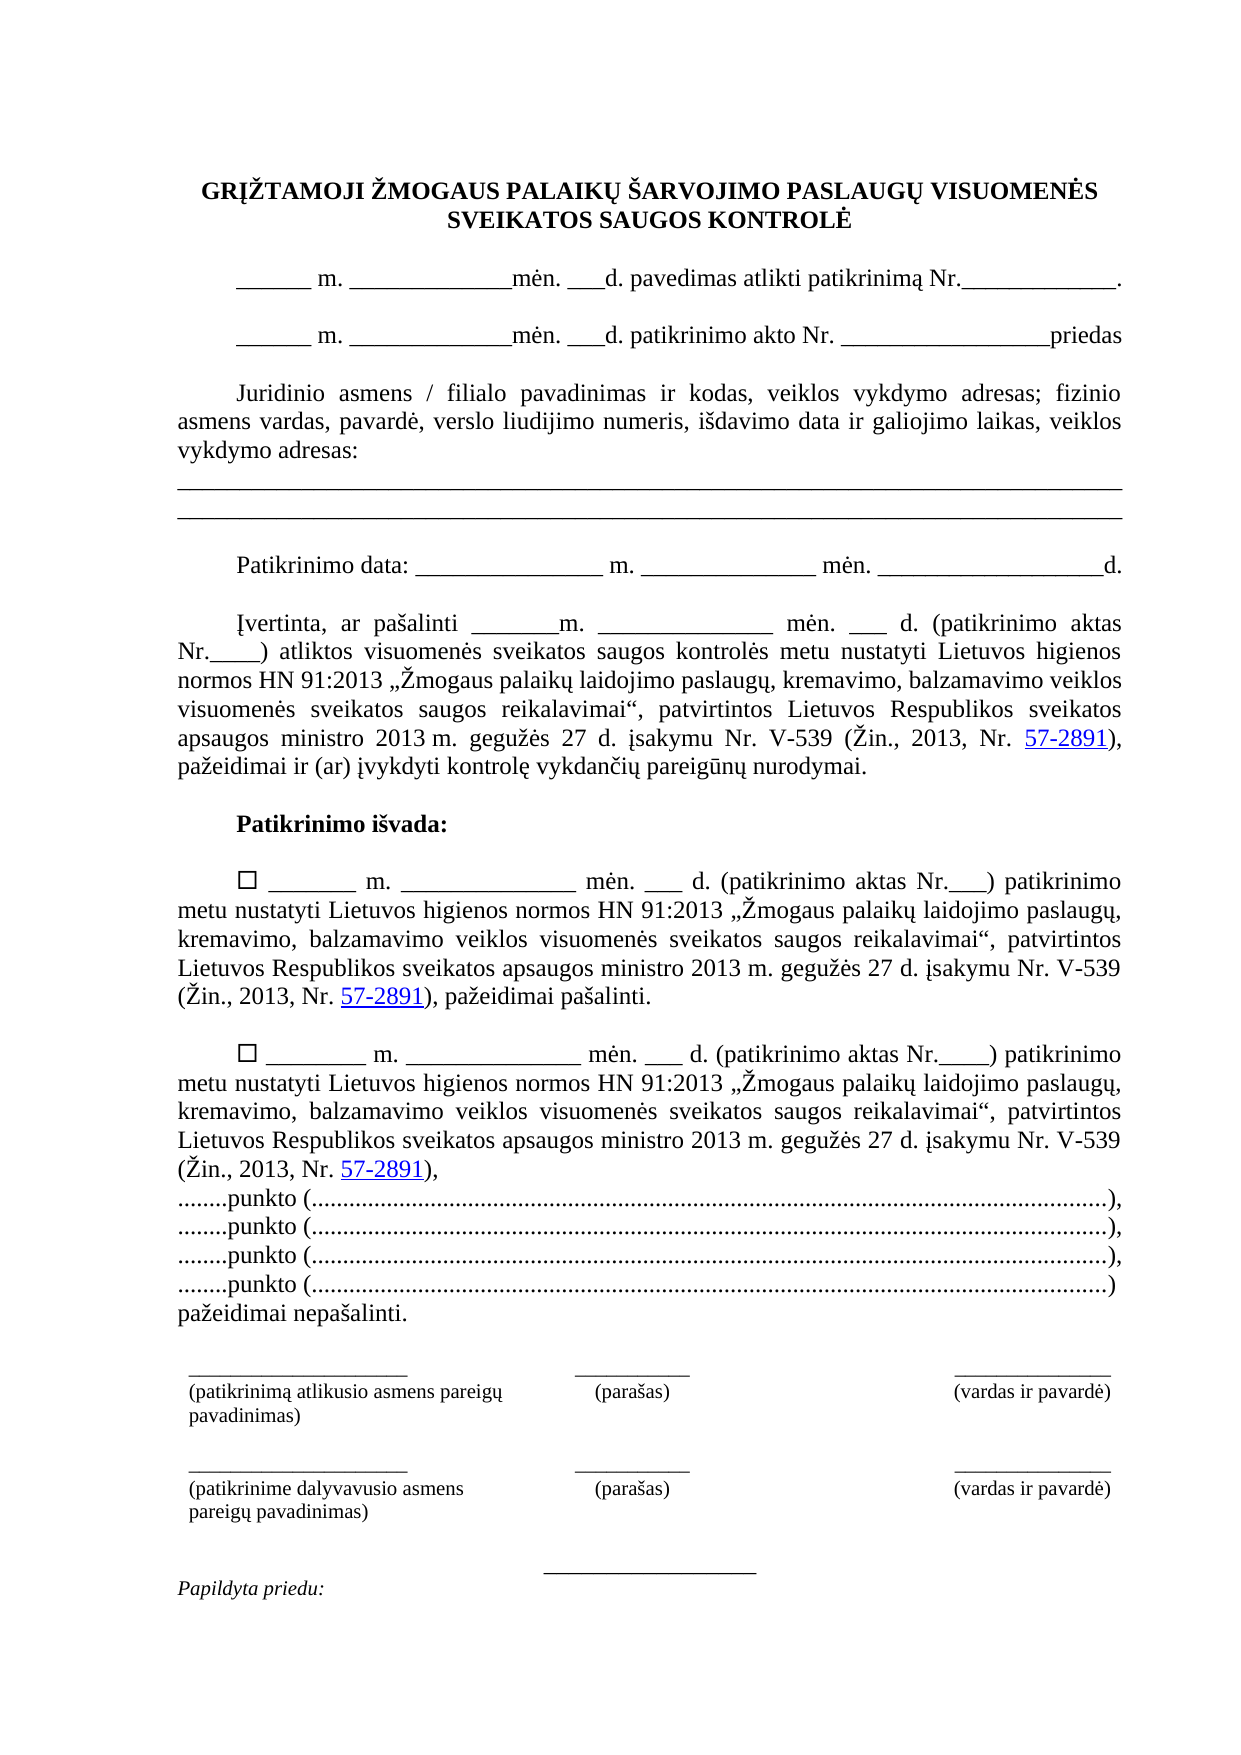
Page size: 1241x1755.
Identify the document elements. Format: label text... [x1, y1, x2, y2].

text GRĮŽTAMOJI ŽMOGAUS PALAIKŲ ŠARVOJIMO PASLAUGŲ VISUOMENĖS SVEIKATOS SAUGOS KONTROLĖ [177, 176, 1122, 234]
text [] _______ m. ______________ mėn. ___ d. (patikrinimo aktas Nr.___) patikrinimo metu nustatyti Lietuvos higienos normos HN 91:2013 „Žmogaus palaikų laidojimo paslaugų, kremavimo, balzamavimo veiklos visuomenės sveikatos saugos reikalavimai“, patvirtintos Lietuvos Respublikos sveikatos apsaugos ministro 2013 m. gegužės 27 d. įsakymu Nr. V-539 (Žin., 2013, Nr. 57-2891), pažeidimai pašalinti. [177, 866, 1122, 1010]
table_header ___________ (parašas) [526, 1451, 738, 1523]
text Patikrinimo data: _______________ m. ______________ mėn. d. [177, 550, 1122, 579]
text Patikrinimo išvada: [177, 809, 1122, 838]
table_header _____________________ (patikrinimą atlikusio asmens pareigų pavadinimas) [177, 1355, 526, 1427]
text ........punkto ( ), [177, 1211, 1122, 1240]
text Papildyta priedu: [177, 1576, 1122, 1600]
text [] ________ m. ______________ mėn. ___ d. (patikrinimo aktas Nr.____) patikrinimo metu nustatyti Lietuvos higienos normos HN 91:2013 „Žmogaus palaikų laidojimo paslaugų, kremavimo, balzamavimo veiklos visuomenės sveikatos saugos reikalavimai“, patvirtintos Lietuvos Respublikos sveikatos apsaugos ministro 2013 m. gegužės 27 d. įsakymu Nr. V-539 (Žin., 2013, Nr. 57-2891), [177, 1039, 1122, 1183]
text Įvertinta, ar pašalinti _______m. ______________ mėn. ___ d. (patikrinimo aktas Nr.____) atliktos visuomenės sveikatos saugos kontrolės metu nustatyti Lietuvos higienos normos HN 91:2013 „Žmogaus palaikų laidojimo paslaugų, kremavimo, balzamavimo veiklos visuomenės sveikatos saugos reikalavimai“, patvirtintos Lietuvos Respublikos sveikatos apsaugos ministro 2013 m. gegužės 27 d. įsakymu Nr. V-539 (Žin., 2013, Nr. 57-2891), pažeidimai ir (ar) įvykdyti kontrolę vykdančių pareigūnų nurodymai. [177, 608, 1122, 780]
text ........punkto ( ), [177, 1183, 1122, 1211]
text ______ m. _____________mėn. ___d. pavedimas atlikti patikrinimą Nr. . [177, 263, 1122, 291]
table_header _____________________ (patikrinime dalyvavusio asmens pareigų pavadinimas) [177, 1451, 526, 1523]
text ........punkto ( ) [177, 1269, 1122, 1298]
text pažeidimai nepašalinti. [177, 1298, 1122, 1326]
text _________________ [177, 1548, 1122, 1576]
table_header _______________ (vardas ir pavardė) [739, 1355, 1122, 1427]
table_header _______________ (vardas ir pavardė) [739, 1451, 1122, 1523]
table_header ___________ (parašas) [526, 1355, 738, 1427]
text ........punkto ( ), [177, 1240, 1122, 1269]
text ______ m. _____________mėn. ___d. patikrinimo akto Nr. priedas [177, 320, 1122, 349]
text _ [177, 493, 1122, 518]
text Juridinio asmens / filialo pavadinimas ir kodas, veiklos vykdymo adresas; fizinio asmens vardas, pavardė, verslo liudijimo numeris, išdavimo data ir galiojimo laikas, veiklos vykdymo adresas: [177, 378, 1122, 464]
text _ [177, 464, 1122, 489]
